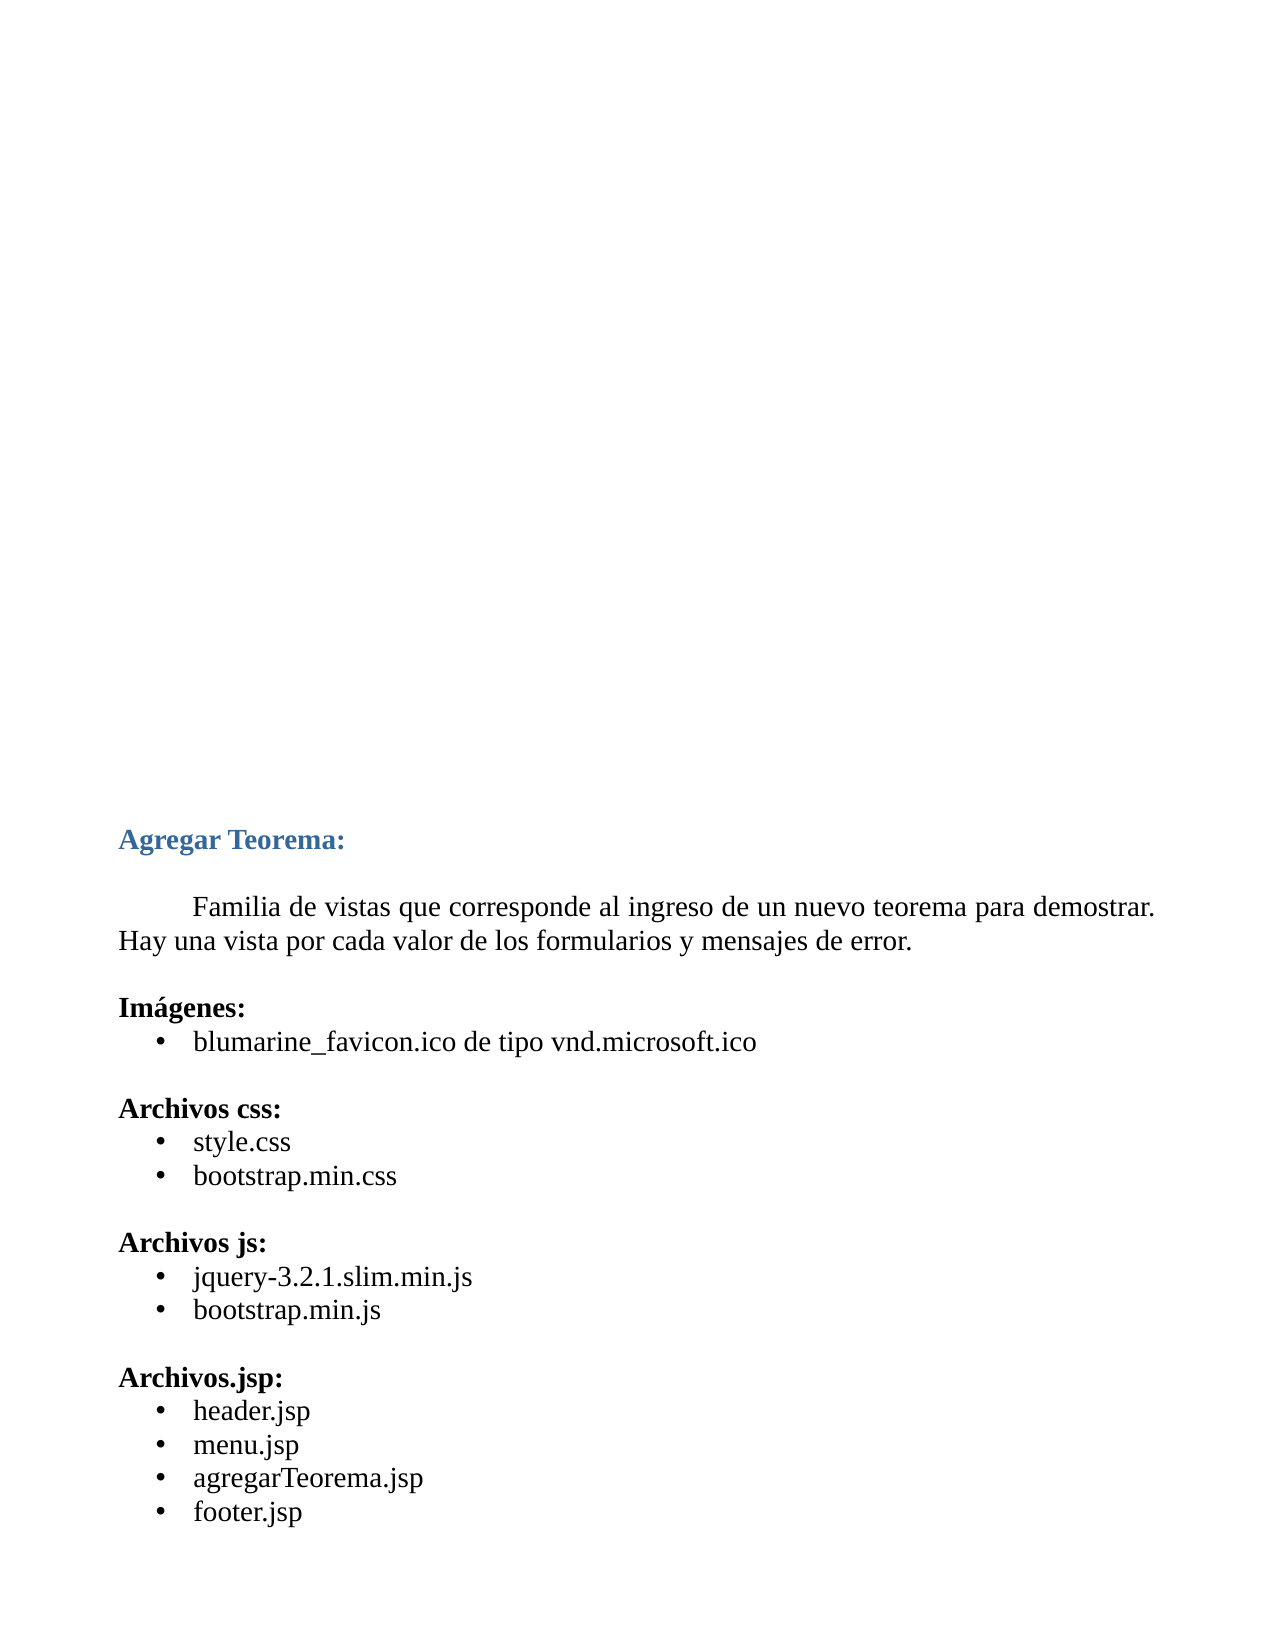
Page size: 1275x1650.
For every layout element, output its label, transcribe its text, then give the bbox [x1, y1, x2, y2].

text Archivos css: [118, 1091, 1157, 1124]
list blumarine_favicon.ico de tipo vnd.microsoft.ico [156, 1024, 1157, 1057]
list bootstrap.min.js [156, 1292, 1157, 1326]
text Familia de vistas que corresponde al ingreso de un nuevo teorema para demostrar. Hay una vista por cada valor de los formularios y mensajes de error. [118, 889, 1157, 957]
text Imágenes: [118, 990, 1157, 1024]
list agregarTeorema.jsp [156, 1461, 1157, 1494]
list menu.jsp [156, 1427, 1157, 1461]
list header.jsp [156, 1393, 1157, 1427]
list footer.jsp [156, 1494, 1157, 1528]
text Archivos.jsp: [118, 1360, 1157, 1393]
text Agregar Teorema: [118, 822, 1157, 856]
list style.css [156, 1124, 1157, 1158]
text Archivos js: [118, 1225, 1157, 1259]
list bootstrap.min.css [156, 1158, 1157, 1192]
list jquery-3.2.1.slim.min.js [156, 1259, 1157, 1292]
